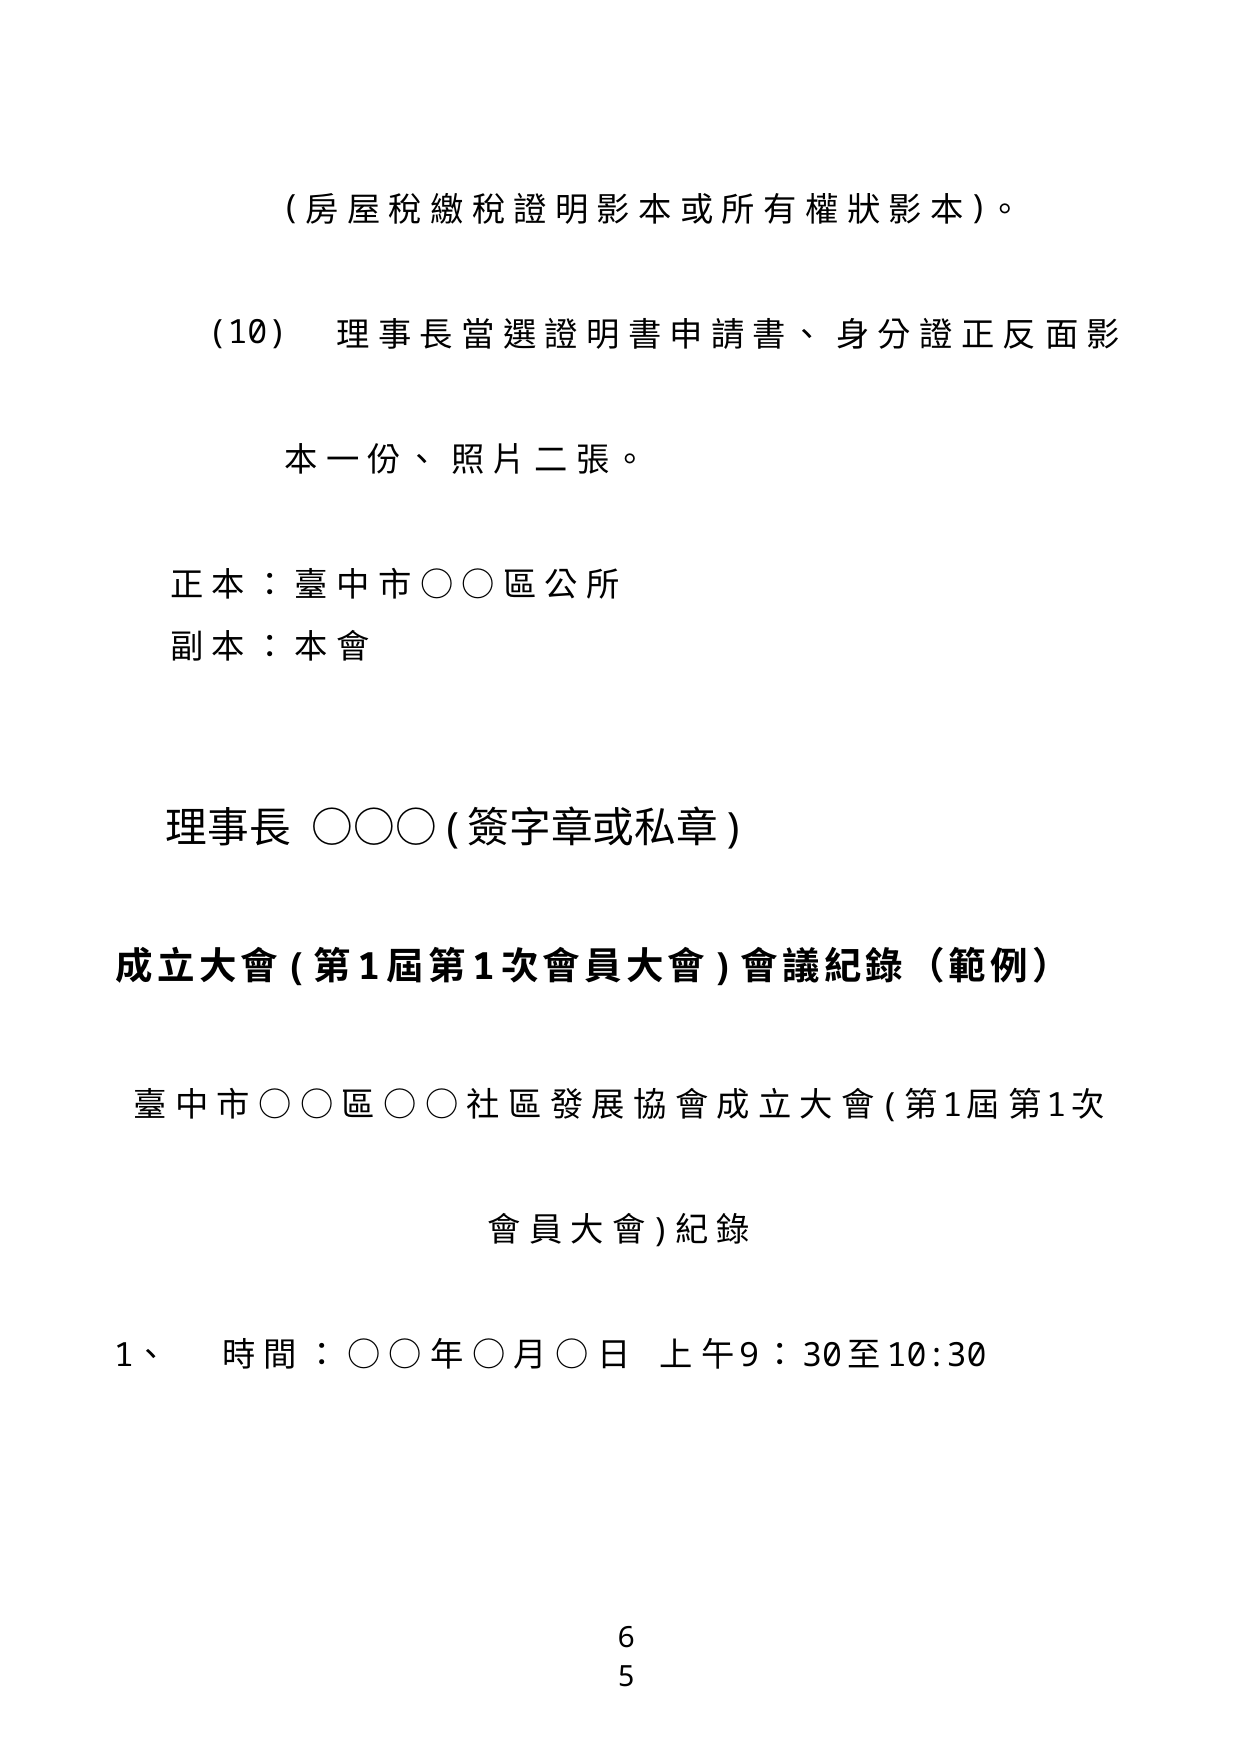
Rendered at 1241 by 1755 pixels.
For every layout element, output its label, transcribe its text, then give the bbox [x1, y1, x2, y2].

text 理事長 ○○○(簽字章或私章) [158, 745, 1079, 870]
text 臺中市○○區○○社區發展協會成立大會(第1屆第1次會員大會)紀錄 [113, 1020, 1124, 1270]
list (房屋稅繳稅證明影本或所有權狀影本)。 [202, 183, 1126, 308]
text 成立大會(第1屆第1次會員大會)會議紀錄（範例） [106, 883, 1079, 1008]
text 正本：臺中市○○區公所 [158, 558, 1079, 620]
list 理事長當選證明書申請書、身分證正反面影本一份、照片二張。 [202, 308, 1126, 495]
list 時間：○○年○月○日 上午9：30至10:30 [113, 1270, 1124, 1395]
text 副本：本會 [158, 620, 1079, 683]
